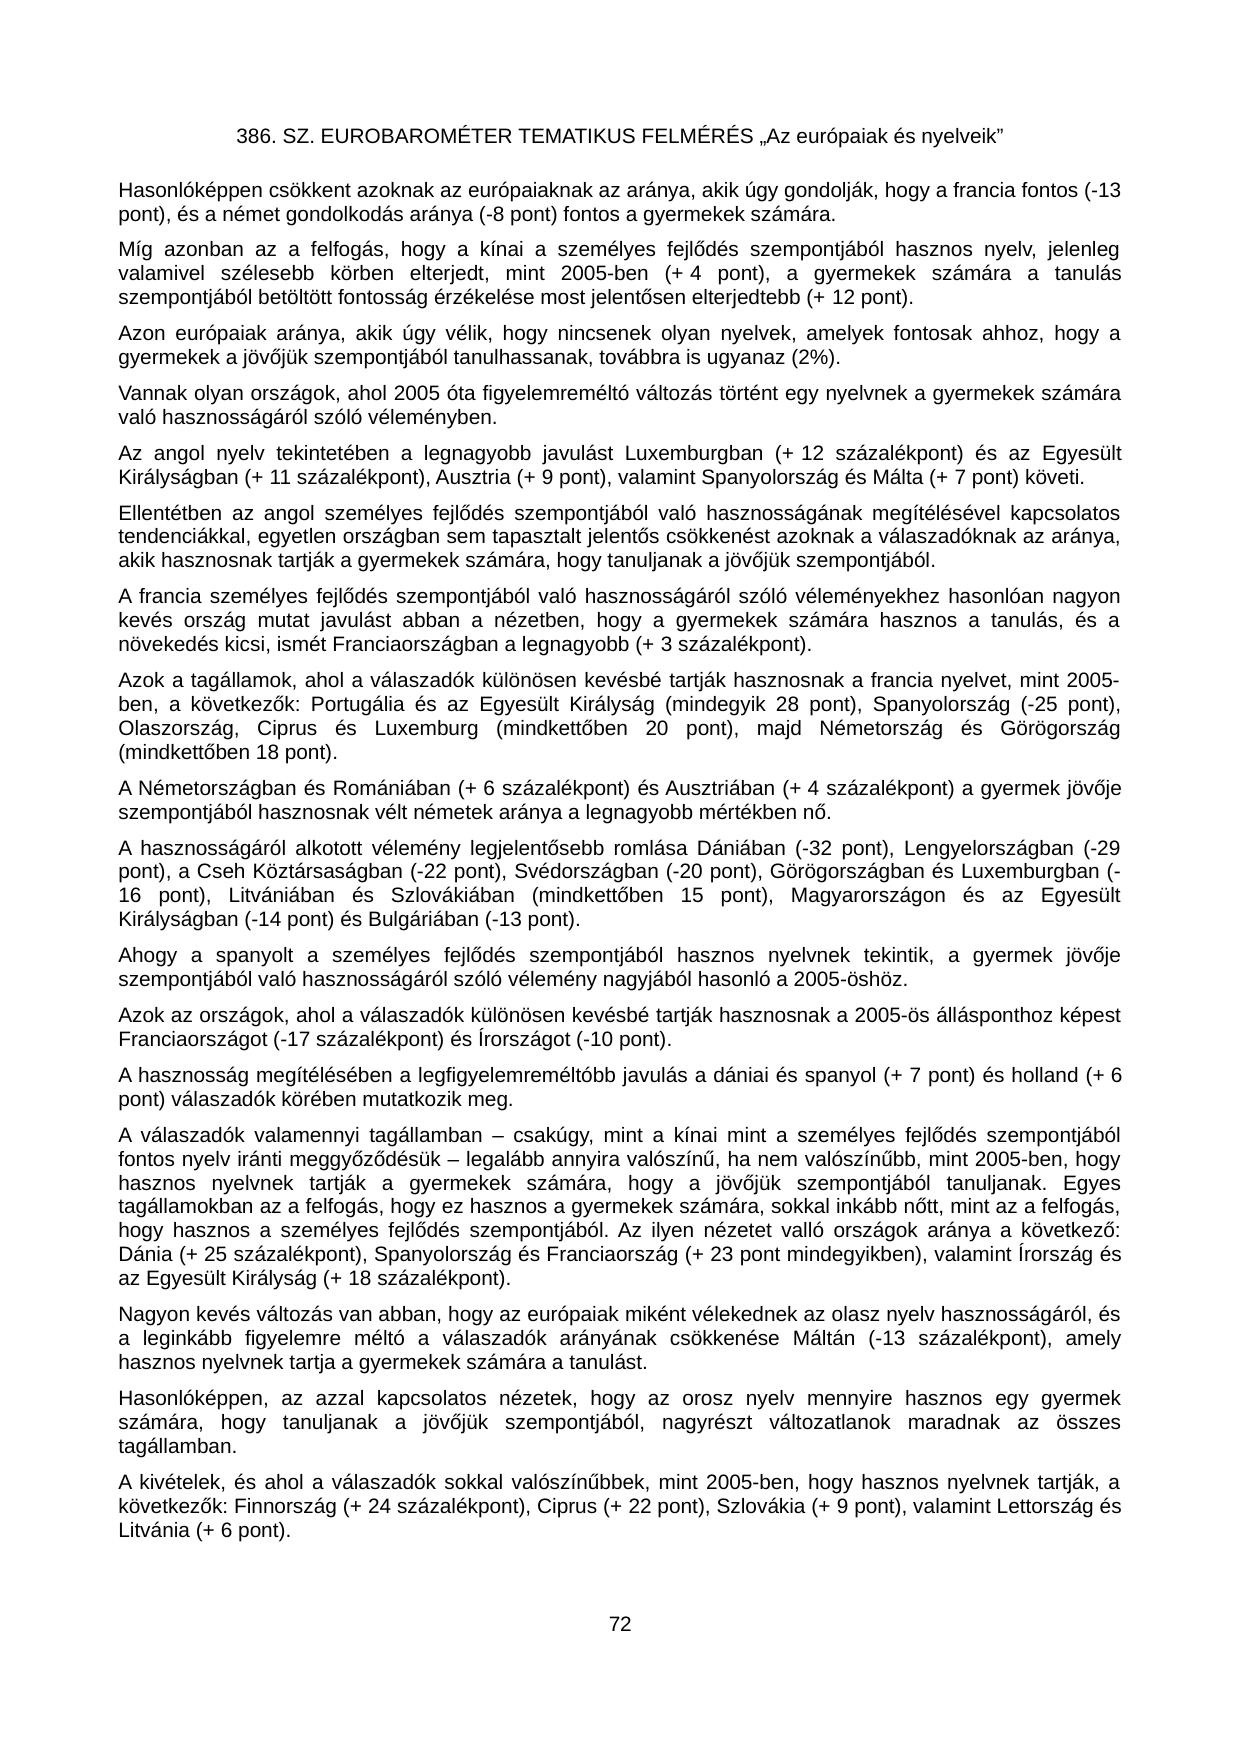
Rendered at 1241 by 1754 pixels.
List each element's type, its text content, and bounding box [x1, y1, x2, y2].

text Az angol nyelv tekintetében a legnagyobb javulást Luxemburgban (+ 12 százalékpont) és az Egyesült Királyságban (+ 11 százalékpont), Ausztria (+ 9 pont), valamint Spanyolország és Málta (+ 7 pont) követi. [118, 441, 1122, 488]
text A hasznosság megítélésében a legfigyelemreméltóbb javulás a dániai és spanyol (+ 7 pont) és holland (+ 6 pont) válaszadók körében mutatkozik meg. [118, 1063, 1122, 1111]
text Nagyon kevés változás van abban, hogy az európaiak miként vélekednek az olasz nyelv hasznosságáról, és a leginkább figyelemre méltó a válaszadók arányának csökkenése Máltán (-13 százalékpont), amely hasznos nyelvnek tartja a gyermekek számára a tanulást. [118, 1302, 1122, 1374]
text Hasonlóképpen, az azzal kapcsolatos nézetek, hogy az orosz nyelv mennyire hasznos egy gyermek számára, hogy tanuljanak a jövőjük szempontjából, nagyrészt változatlanok maradnak az összes tagállamban. [118, 1386, 1122, 1458]
text Ahogy a spanyolt a személyes fejlődés szempontjából hasznos nyelvnek tekintik, a gyermek jövője szempontjából való hasznosságáról szóló vélemény nagyjából hasonló a 2005-öshöz. [118, 943, 1122, 991]
text Hasonlóképpen csökkent azoknak az európaiaknak az aránya, akik úgy gondolják, hogy a francia fontos (-13 pont), és a német gondolkodás aránya (-8 pont) fontos a gyermekek számára. [118, 177, 1122, 225]
text Azok az országok, ahol a válaszadók különösen kevésbé tartják hasznosnak a 2005-ös állásponthoz képest Franciaországot (-17 százalékpont) és Írországot (-10 pont). [118, 1003, 1122, 1051]
text Ellentétben az angol személyes fejlődés szempontjából való hasznosságának megítélésével kapcsolatos tendenciákkal, egyetlen országban sem tapasztalt jelentős csökkenést azoknak a válaszadóknak az aránya, akik hasznosnak tartják a gyermekek számára, hogy tanuljanak a jövőjük szempontjából. [118, 500, 1122, 572]
text Míg azonban az a felfogás, hogy a kínai a személyes fejlődés szempontjából hasznos nyelv, jelenleg valamivel szélesebb körben elterjedt, mint 2005-ben (+ 4 pont), a gyermekek számára a tanulás szempontjából betöltött fontosság érzékelése most jelentősen elterjedtebb (+ 12 pont). [118, 237, 1122, 309]
text A válaszadók valamennyi tagállamban – csakúgy, mint a kínai mint a személyes fejlődés szempontjából fontos nyelv iránti meggyőződésük – legalább annyira valószínű, ha nem valószínűbb, mint 2005-ben, hogy hasznos nyelvnek tartják a gyermekek számára, hogy a jövőjük szempontjából tanuljanak. Egyes tagállamokban az a felfogás, hogy ez hasznos a gyermekek számára, sokkal inkább nőtt, mint az a felfogás, hogy hasznos a személyes fejlődés szempontjából. Az ilyen nézetet valló országok aránya a következő: Dánia (+ 25 százalékpont), Spanyolország és Franciaország (+ 23 pont mindegyikben), valamint Írország és az Egyesült Királyság (+ 18 százalékpont). [118, 1122, 1122, 1290]
text A kivételek, és ahol a válaszadók sokkal valószínűbbek, mint 2005-ben, hogy hasznos nyelvnek tartják, a következők: Finnország (+ 24 százalékpont), Ciprus (+ 22 pont), Szlovákia (+ 9 pont), valamint Lettország és Litvánia (+ 6 pont). [118, 1469, 1122, 1541]
text Azon európaiak aránya, akik úgy vélik, hogy nincsenek olyan nyelvek, amelyek fontosak ahhoz, hogy a gyermekek a jövőjük szempontjából tanulhassanak, továbbra is ugyanaz (2%). [118, 321, 1122, 369]
text A hasznosságáról alkotott vélemény legjelentősebb romlása Dániában (-32 pont), Lengyelországban (-29 pont), a Cseh Köztársaságban (-22 pont), Svédországban (-20 pont), Görögországban és Luxemburgban (-16 pont), Litvániában és Szlovákiában (mindkettőben 15 pont), Magyarországon és az Egyesült Királyságban (-14 pont) és Bulgáriában (-13 pont). [118, 835, 1122, 931]
text Vannak olyan országok, ahol 2005 óta figyelemreméltó változás történt egy nyelvnek a gyermekek számára való hasznosságáról szóló véleményben. [118, 381, 1122, 429]
text A francia személyes fejlődés szempontjából való hasznosságáról szóló véleményekhez hasonlóan nagyon kevés ország mutat javulást abban a nézetben, hogy a gyermekek számára hasznos a tanulás, és a növekedés kicsi, ismét Franciaországban a legnagyobb (+ 3 százalékpont). [118, 584, 1122, 656]
text A Németországban és Romániában (+ 6 százalékpont) és Ausztriában (+ 4 százalékpont) a gyermek jövője szempontjából hasznosnak vélt németek aránya a legnagyobb mértékben nő. [118, 776, 1122, 823]
text Azok a tagállamok, ahol a válaszadók különösen kevésbé tartják hasznosnak a francia nyelvet, mint 2005-ben, a következők: Portugália és az Egyesült Királyság (mindegyik 28 pont), Spanyolország (-25 pont), Olaszország, Ciprus és Luxemburg (mindkettőben 20 pont), majd Németország és Görögország (mindkettőben 18 pont). [118, 668, 1122, 764]
